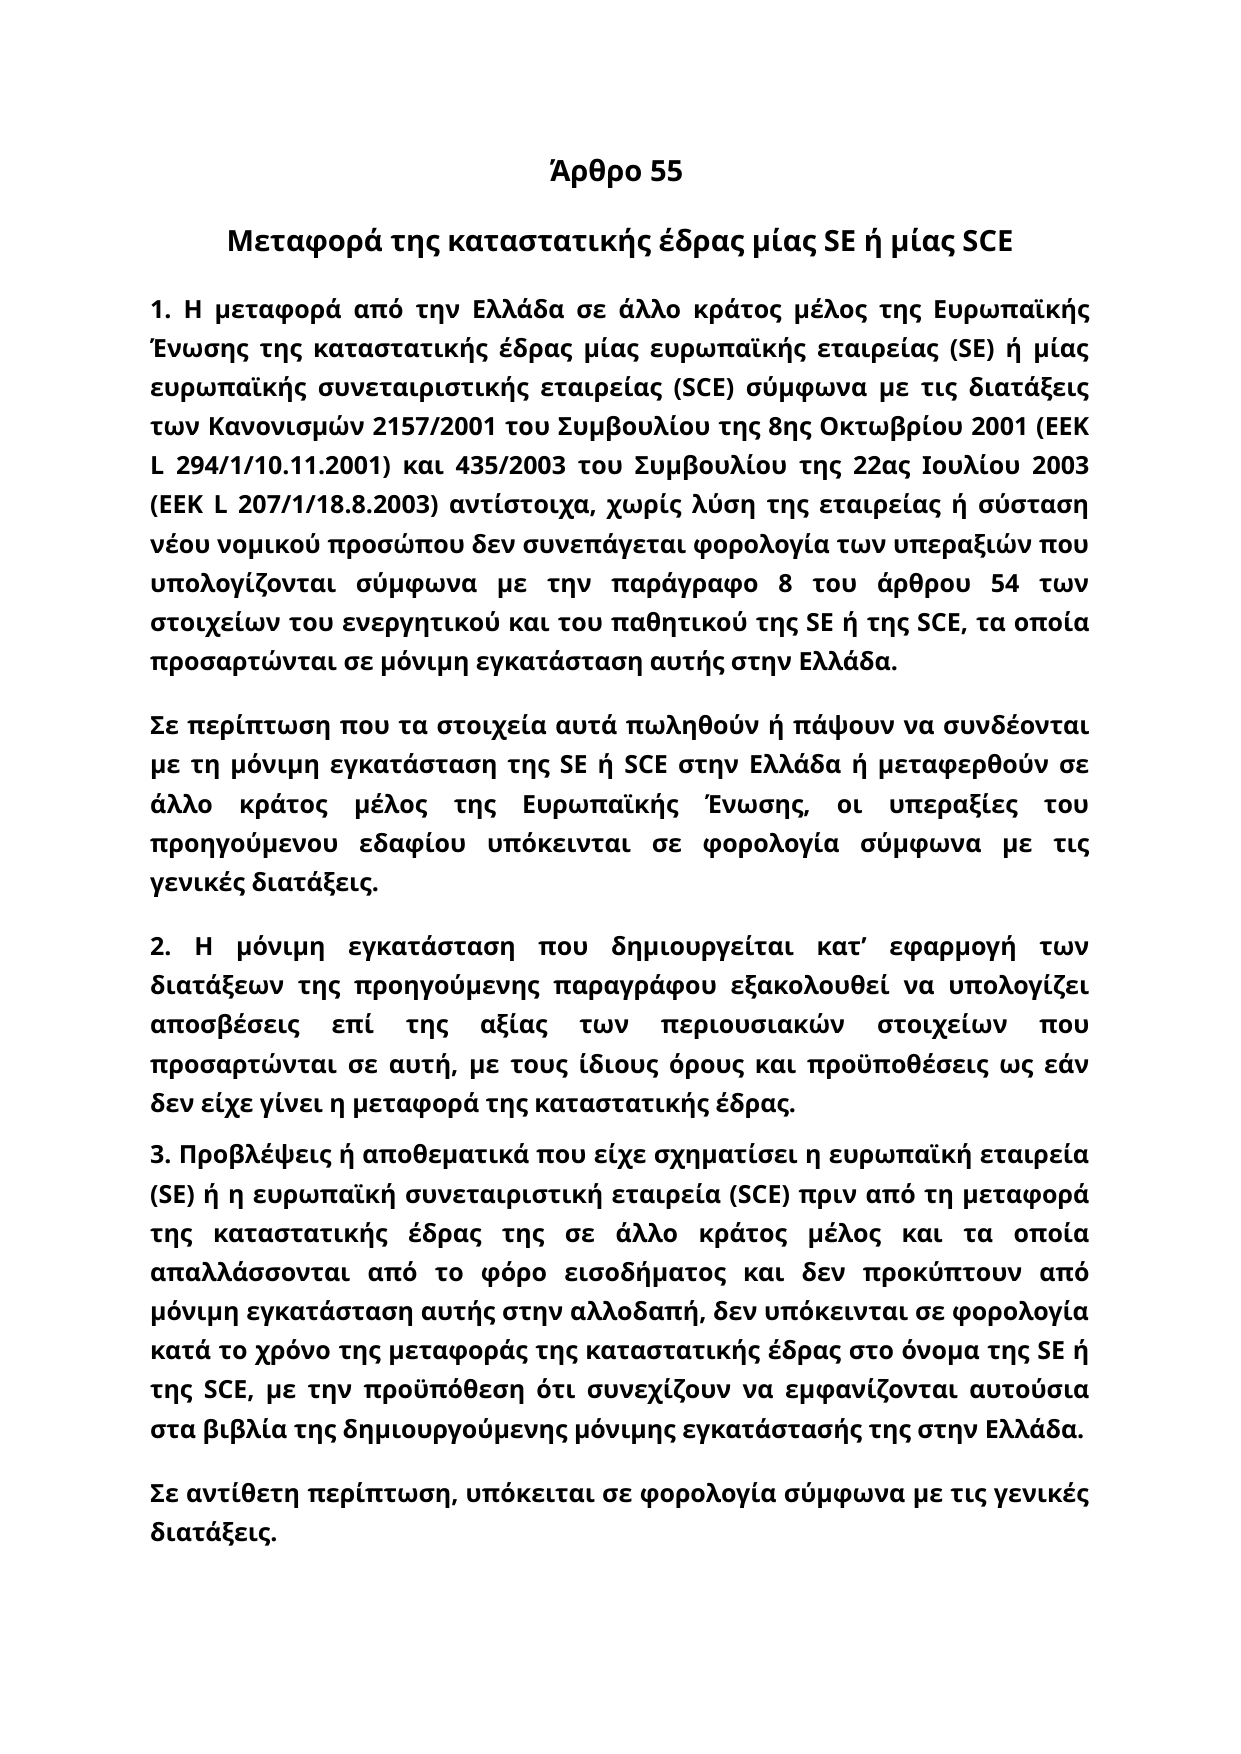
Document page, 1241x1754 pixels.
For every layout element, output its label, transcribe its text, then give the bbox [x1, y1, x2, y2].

text Σε αντίθετη περίπτωση, υπόκειται σε φορολογία σύμφωνα με τις γενικές διατάξεις. [150, 1475, 1090, 1549]
text 3. Προβλέψεις ή αποθεματικά που είχε σχηματίσει η ευρωπαϊκή εταιρεία (SE) ή η ευρωπαϊκή συνεταιριστική εταιρεία (SCE) πριν από τη μεταφορά της καταστατικής έδρας της σε άλλο κράτος μέλος και τα οποία απαλλάσσονται από το φόρο εισοδήματος και δεν προκύπτουν από μόνιμη εγκατάσταση αυτής στην αλλοδαπή, δεν υπόκεινται σε φορολογία κατά το χρόνο της μεταφοράς της καταστατικής έδρας στο όνομα της SE ή της SCE, με την προϋπόθεση ότι συνεχίζουν να εμφανίζονται αυτούσια στα βιβλία της δημιουργούμενης μόνιμης εγκατάστασής της στην Ελλάδα. [150, 1137, 1090, 1445]
text Σε περίπτωση που τα στοιχεία αυτά πωληθούν ή πάψουν να συνδέονται με τη μόνιμη εγκατάσταση της SE ή SCE στην Ελλάδα ή μεταφερθούν σε άλλο κράτος μέλος της Ευρωπαϊκής Ένωσης, οι υπεραξίες του προηγούμενου εδαφίου υπόκεινται σε φορολογία σύμφωνα με τις γενικές διατάξεις. [150, 708, 1090, 899]
text 2. Η μόνιμη εγκατάσταση που δημιουργείται κατ’ εφαρμογή των διατάξεων της προηγούμενης παραγράφου εξακολουθεί να υπολογίζει αποσβέσεις επί της αξίας των περιουσιακών στοιχείων που προσαρτώνται σε αυτή, με τους ίδιους όρους και προϋποθέσεις ως εάν δεν είχε γίνει η μεταφορά της καταστατικής έδρας. [150, 929, 1090, 1119]
text 1. Η μεταφορά από την Ελλάδα σε άλλο κράτος μέλος της Ευρωπαϊκής Ένωσης της καταστατικής έδρας μίας ευρωπαϊκής εταιρείας (SE) ή μίας ευρωπαϊκής συνεταιριστικής εταιρείας (SCE) σύμφωνα με τις διατάξεις των Κανονισμών 2157/2001 του Συμβουλίου της 8ης Οκτωβρίου 2001 (ΕΕΚ L 294/1/10.11.2001) και 435/2003 του Συμβουλίου της 22ας Ιουλίου 2003 (ΕΕΚ L 207/1/18.8.2003) αντίστοιχα, χωρίς λύση της εταιρείας ή σύσταση νέου νομικού προσώπου δεν συνεπάγεται φορολογία των υπεραξιών που υπολογίζονται σύμφωνα με την παράγραφο 8 του άρθρου 54 των στοιχείων του ενεργητικού και του παθητικού της SE ή της SCE, τα οποία προσαρτώνται σε μόνιμη εγκατάσταση αυτής στην Ελλάδα. [150, 291, 1090, 678]
subtitle Μεταφορά της καταστατικής έδρας μίας SE ή μίας SCE [150, 221, 1090, 260]
subtitle Άρθρο 55 [150, 150, 1090, 190]
